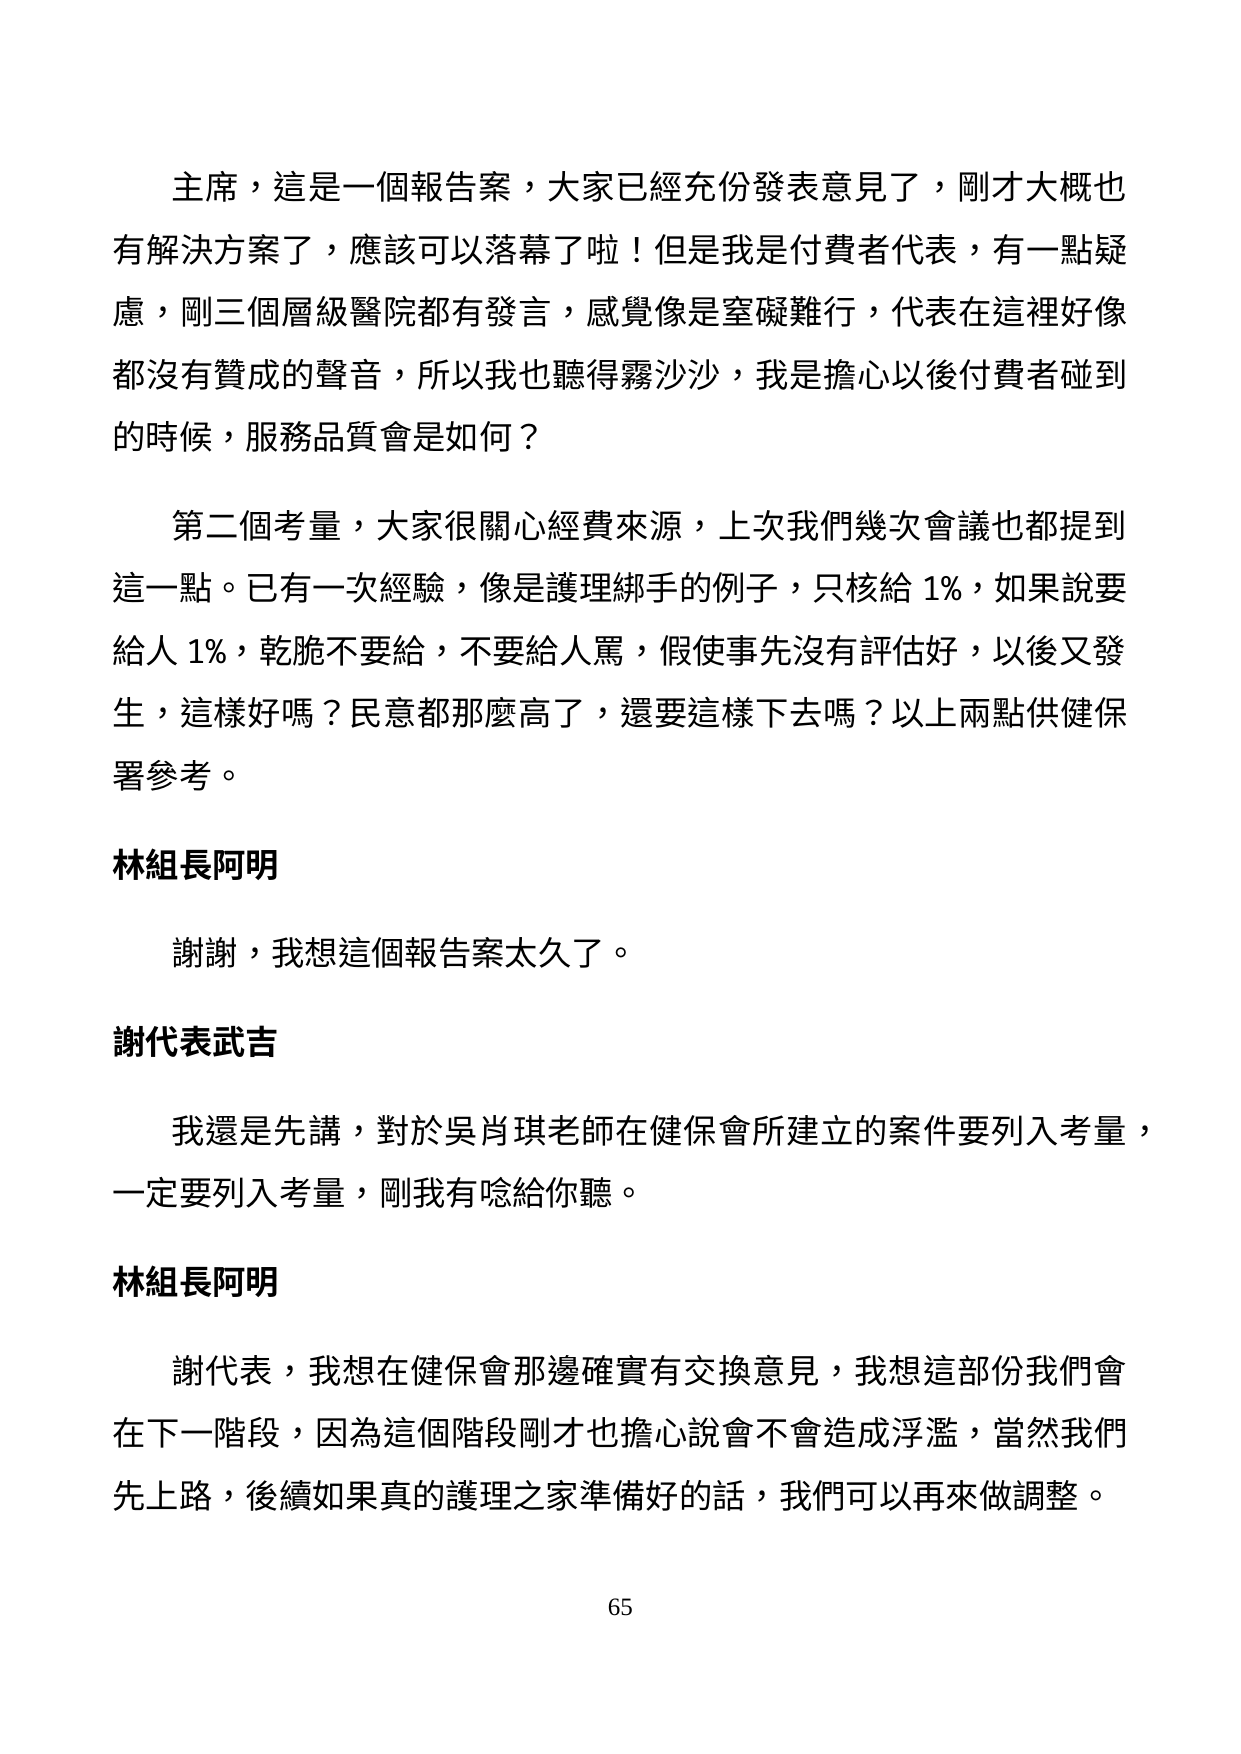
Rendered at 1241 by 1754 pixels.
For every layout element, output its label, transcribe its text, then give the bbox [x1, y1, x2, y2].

text 第二個考量，大家很關心經費來源，上次我們幾次會議也都提到這一點。已有一次經驗，像是護理綁手的例子，只核給1%，如果說要給人1%，乾脆不要給，不要給人罵，假使事先沒有評估好，以後又發生，這樣好嗎？民意都那麼高了，還要這樣下去嗎？以上兩點供健保署參考。 [112, 482, 1128, 795]
text 謝謝，我想這個報告案太久了。 [112, 910, 1128, 972]
text 謝代表，我想在健保會那邊確實有交換意見，我想這部份我們會在下一階段，因為這個階段剛才也擔心說會不會造成浮濫，當然我們先上路，後續如果真的護理之家準備好的話，我們可以再來做調整。 [112, 1327, 1128, 1515]
text 林組長阿明 [112, 821, 1128, 883]
text 我還是先講，對於吳肖琪老師在健保會所建立的案件要列入考量，一定要列入考量，剛我有唸給你聽。 [112, 1087, 1128, 1212]
text 謝代表武吉 [112, 998, 1128, 1061]
text 主席，這是一個報告案，大家已經充份發表意見了，剛才大概也有解決方案了，應該可以落幕了啦！但是我是付費者代表，有一點疑慮，剛三個層級醫院都有發言，感覺像是窒礙難行，代表在這裡好像都沒有贊成的聲音，所以我也聽得霧沙沙，我是擔心以後付費者碰到的時候，服務品質會是如何？ [112, 143, 1128, 456]
text 林組長阿明 [112, 1238, 1128, 1301]
